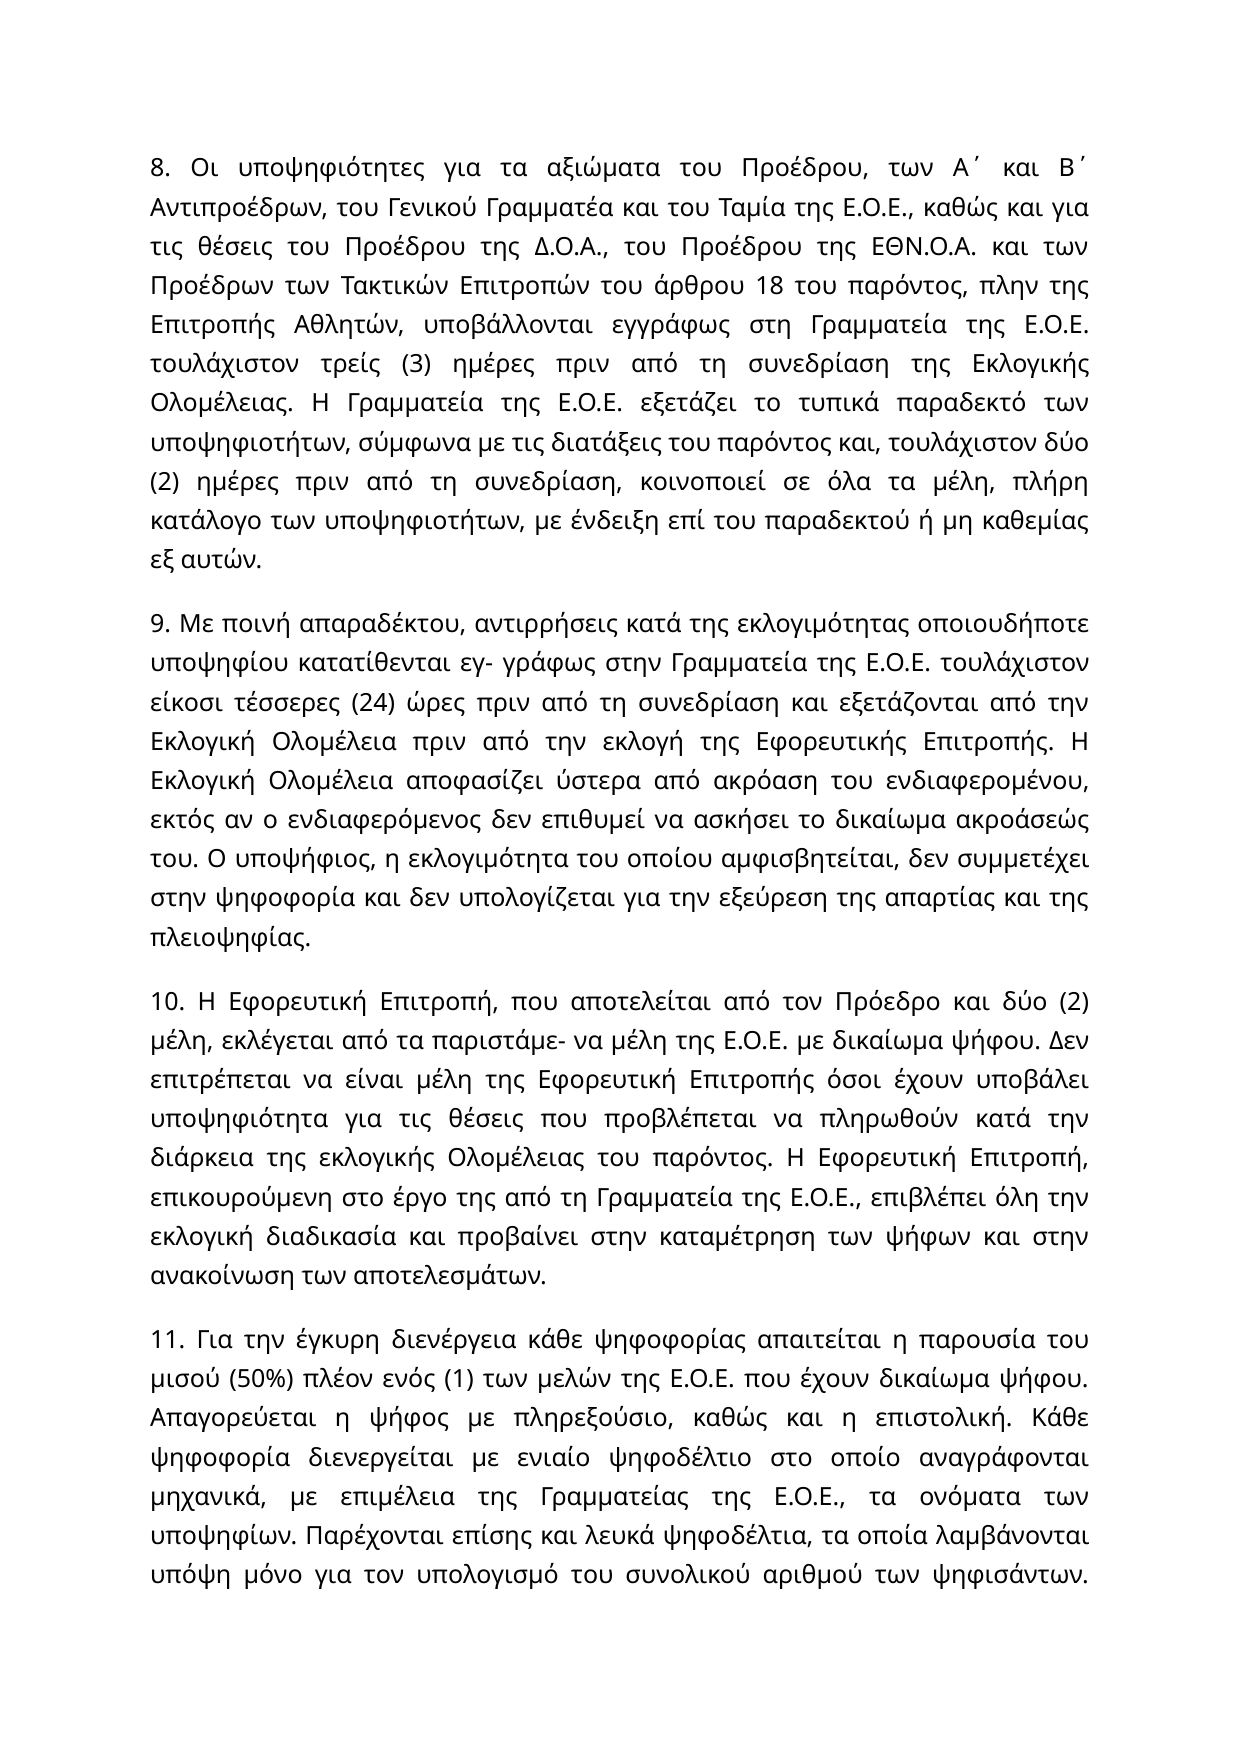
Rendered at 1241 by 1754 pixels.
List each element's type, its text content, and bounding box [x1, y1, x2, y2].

text 8. Οι υποψηφιότητες για τα αξιώματα του Προέδρου, των Α΄ και Β΄ Αντιπροέδρων, του Γενικού Γραμματέα και του Ταμία της Ε.Ο.Ε., καθώς και για τις θέσεις του Προέδρου της Δ.Ο.Α., του Προέδρου της ΕΘΝ.Ο.Α. και των Προέδρων των Τακτικών Επιτροπών του άρθρου 18 του παρόντος, πλην της Επιτροπής Αθλητών, υποβάλλονται εγγράφως στη Γραμματεία της Ε.Ο.Ε. τουλάχιστον τρείς (3) ημέρες πριν από τη συνεδρίαση της Εκλογικής Ολομέλειας. Η Γραμματεία της Ε.Ο.Ε. εξετάζει το τυπικά παραδεκτό των υποψηφιοτήτων, σύμφωνα με τις διατάξεις του παρόντος και, τουλάχιστον δύο (2) ημέρες πριν από τη συνεδρίαση, κοινοποιεί σε όλα τα μέλη, πλήρη κατάλογο των υποψηφιοτήτων, με ένδειξη επί του παραδεκτού ή μη καθεμίας εξ αυτών. [150, 150, 1090, 576]
text 10. Η Εφορευτική Επιτροπή, που αποτελείται από τον Πρόεδρο και δύο (2) μέλη, εκλέγεται από τα παριστάμε- να μέλη της Ε.Ο.Ε. με δικαίωμα ψήφου. Δεν επιτρέπεται να είναι μέλη της Εφορευτική Επιτροπής όσοι έχουν υποβάλει υποψηφιότητα για τις θέσεις που προβλέπεται να πληρωθούν κατά την διάρκεια της εκλογικής Ολομέλειας του παρόντος. Η Εφορευτική Επιτροπή, επικουρούμενη στο έργο της από τη Γραμματεία της Ε.Ο.Ε., επιβλέπει όλη την εκλογική διαδικασία και προβαίνει στην καταμέτρηση των ψήφων και στην ανακοίνωση των αποτελεσμάτων. [150, 983, 1090, 1292]
text 11. Για την έγκυρη διενέργεια κάθε ψηφοφορίας απαιτείται η παρουσία του μισού (50%) πλέον ενός (1) των μελών της Ε.Ο.Ε. που έχουν δικαίωμα ψήφου. Απαγορεύεται η ψήφος με πληρεξούσιο, καθώς και η επιστολική. Κάθε ψηφοφορία διενεργείται με ενιαίο ψηφοδέλτιο στο οποίο αναγράφονται μηχανικά, με επιμέλεια της Γραμματείας της Ε.Ο.Ε., τα ονόματα των υποψηφίων. Παρέχονται επίσης και λευκά ψηφοδέλτια, τα οποία λαμβάνονται υπόψη μόνο για τον υπολογισμό του συνολικού αριθμού των ψηφισάντων. [150, 1322, 1090, 1591]
text 9. Με ποινή απαραδέκτου, αντιρρήσεις κατά της εκλογιμότητας οποιουδήποτε υποψηφίου κατατίθενται εγ- γράφως στην Γραμματεία της Ε.Ο.Ε. τουλάχιστον είκοσι τέσσερες (24) ώρες πριν από τη συνεδρίαση και εξετάζονται από την Εκλογική Ολομέλεια πριν από την εκλογή της Εφορευτικής Επιτροπής. Η Εκλογική Ολομέλεια αποφασίζει ύστερα από ακρόαση του ενδιαφερομένου, εκτός αν ο ενδιαφερόμενος δεν επιθυμεί να ασκήσει το δικαίωμα ακροάσεώς του. Ο υποψήφιος, η εκλογιμότητα του οποίου αμφισβητείται, δεν συμμετέχει στην ψηφοφορία και δεν υπολογίζεται για την εξεύρεση της απαρτίας και της πλειοψηφίας. [150, 606, 1090, 953]
